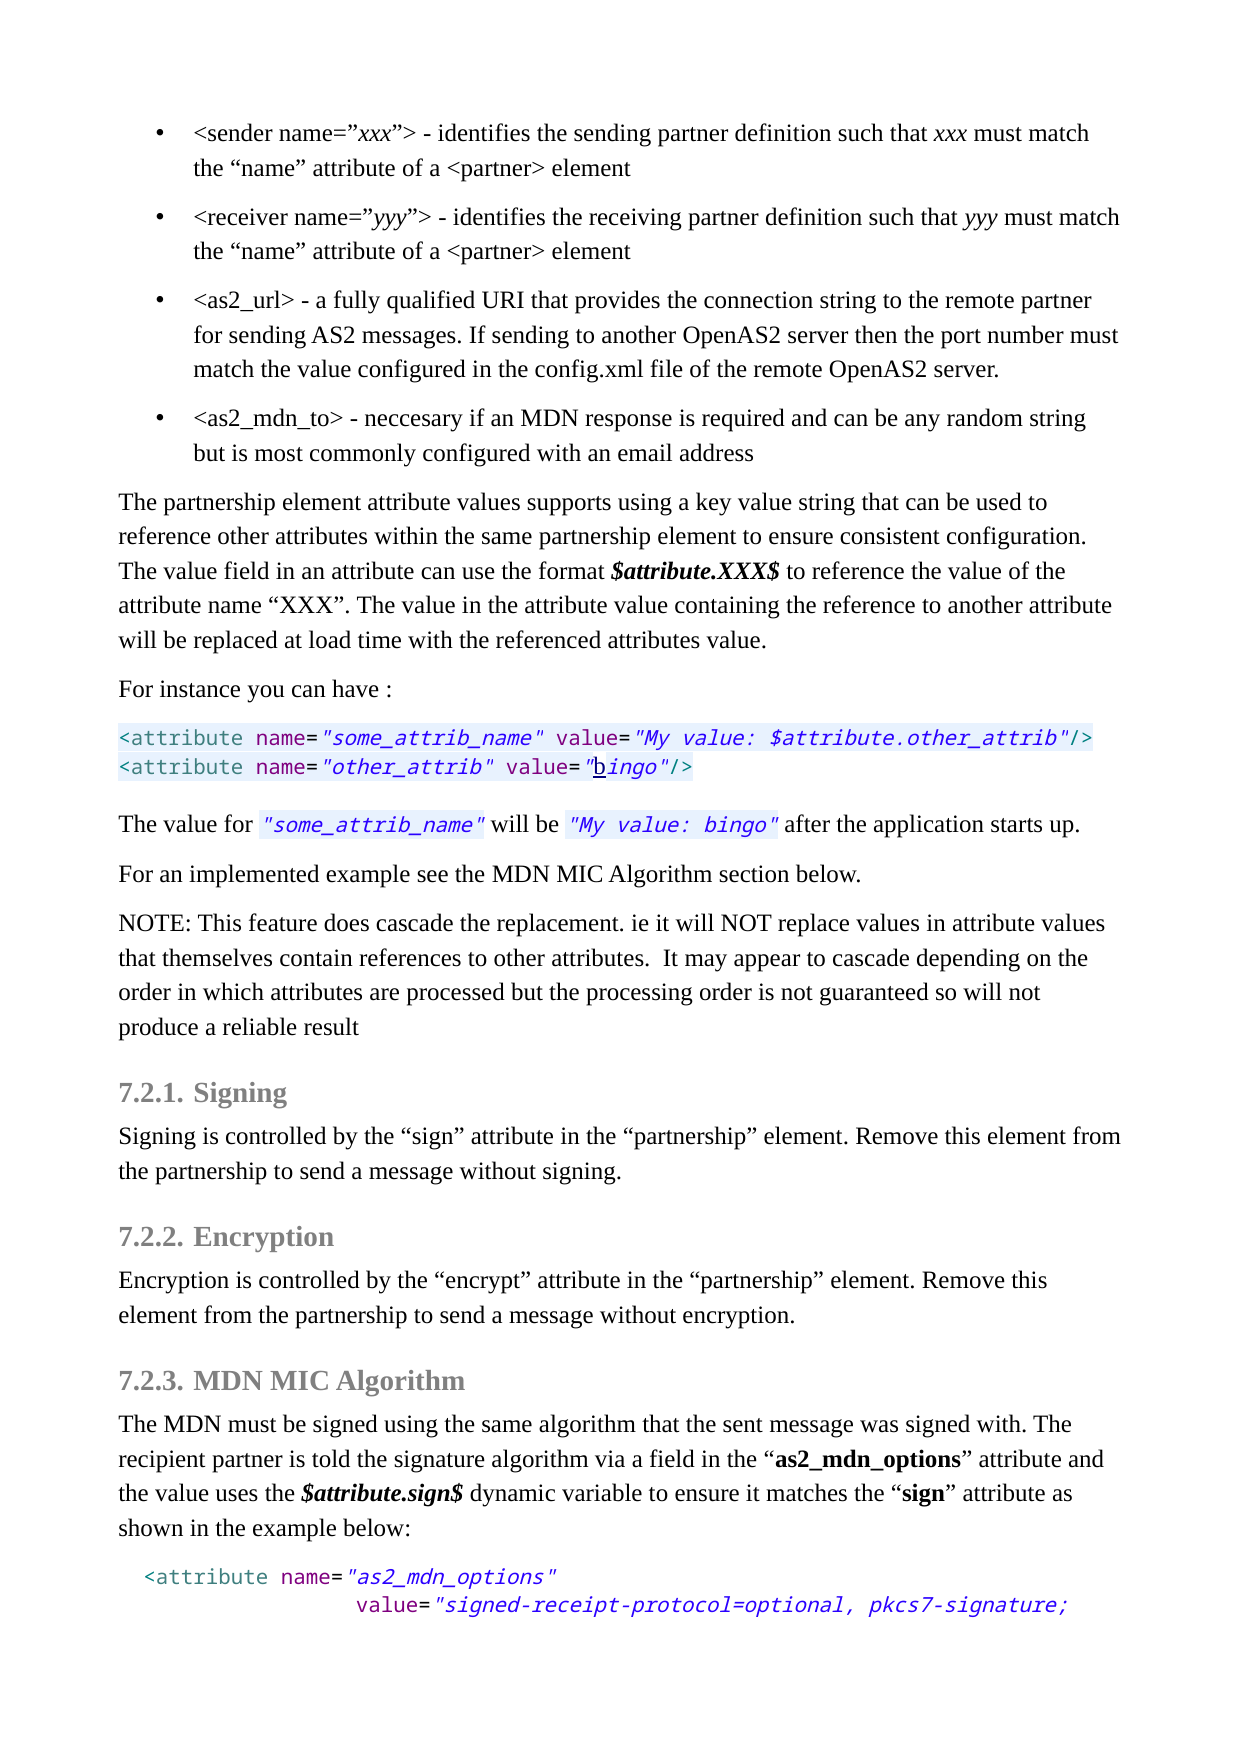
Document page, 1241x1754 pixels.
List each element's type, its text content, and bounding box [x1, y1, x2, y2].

text Signing is controlled by the “sign” attribute in the “partnership” element. Remove this element from the partnership to send a message without signing. [118, 1121, 1122, 1184]
subtitle Encryption [118, 1219, 1122, 1253]
list <sender name=”xxx”> - identifies the sending partner definition such that xxx must match the “name” attribute of a <partner> element [156, 118, 1122, 181]
list <as2_mdn_to> - neccesary if an MDN response is required and can be any random string but is most commonly configured with an email address [156, 403, 1122, 466]
subtitle MDN MIC Algorithm [118, 1363, 1122, 1397]
text value="signed-receipt-protocol=optional, pkcs7-signature; [118, 1591, 1122, 1619]
text <attribute name="some_attrib_name" value="My value: $attribute.other_attrib"/> [118, 723, 1122, 751]
subtitle Signing [118, 1075, 1122, 1109]
text The partnership element attribute values supports using a key value string that can be used to reference other attributes within the same partnership element to ensure consistent configuration. The value field in an attribute can use the format $attribute.XXX$ to reference the value of the attribute name “XXX”. The value in the attribute value containing the reference to another attribute will be replaced at load time with the referenced attributes value. [118, 487, 1122, 653]
list <as2_url> - a fully qualified URI that provides the connection string to the remote partner for sending AS2 messages. If sending to another OpenAS2 server then the port number must match the value configured in the config.xml file of the remote OpenAS2 server. [156, 285, 1122, 383]
text <attribute name="as2_mdn_options" [118, 1562, 1122, 1591]
text The MDN must be signed using the same algorithm that the sent message was signed with. The recipient partner is told the signature algorithm via a field in the “as2_mdn_options” attribute and the value uses the $attribute.sign$ dynamic variable to ensure it matches the “sign” attribute as shown in the example below: [118, 1409, 1122, 1542]
list <receiver name=”yyy”> - identifies the receiving partner definition such that yyy must match the “name” attribute of a <partner> element [156, 202, 1122, 265]
text The value for "some_attrib_name" will be "My value: bingo" after the application starts up. [118, 809, 1122, 839]
text For instance you can have : [118, 674, 1122, 702]
text Encryption is controlled by the “encrypt” attribute in the “partnership” element. Remove this element from the partnership to send a message without encryption. [118, 1265, 1122, 1329]
text For an implemented example see the MDN MIC Algorithm section below. [118, 859, 1122, 888]
text NOTE: This feature does cascade the replacement. ie it will NOT replace values in attribute values that themselves contain references to other attributes. It may appear to cascade depending on the order in which attributes are processed but the processing order is not guaranteed so will not produce a reliable result [118, 908, 1122, 1040]
text <attribute name="other_attrib" value="bingo"/> [118, 751, 1122, 781]
